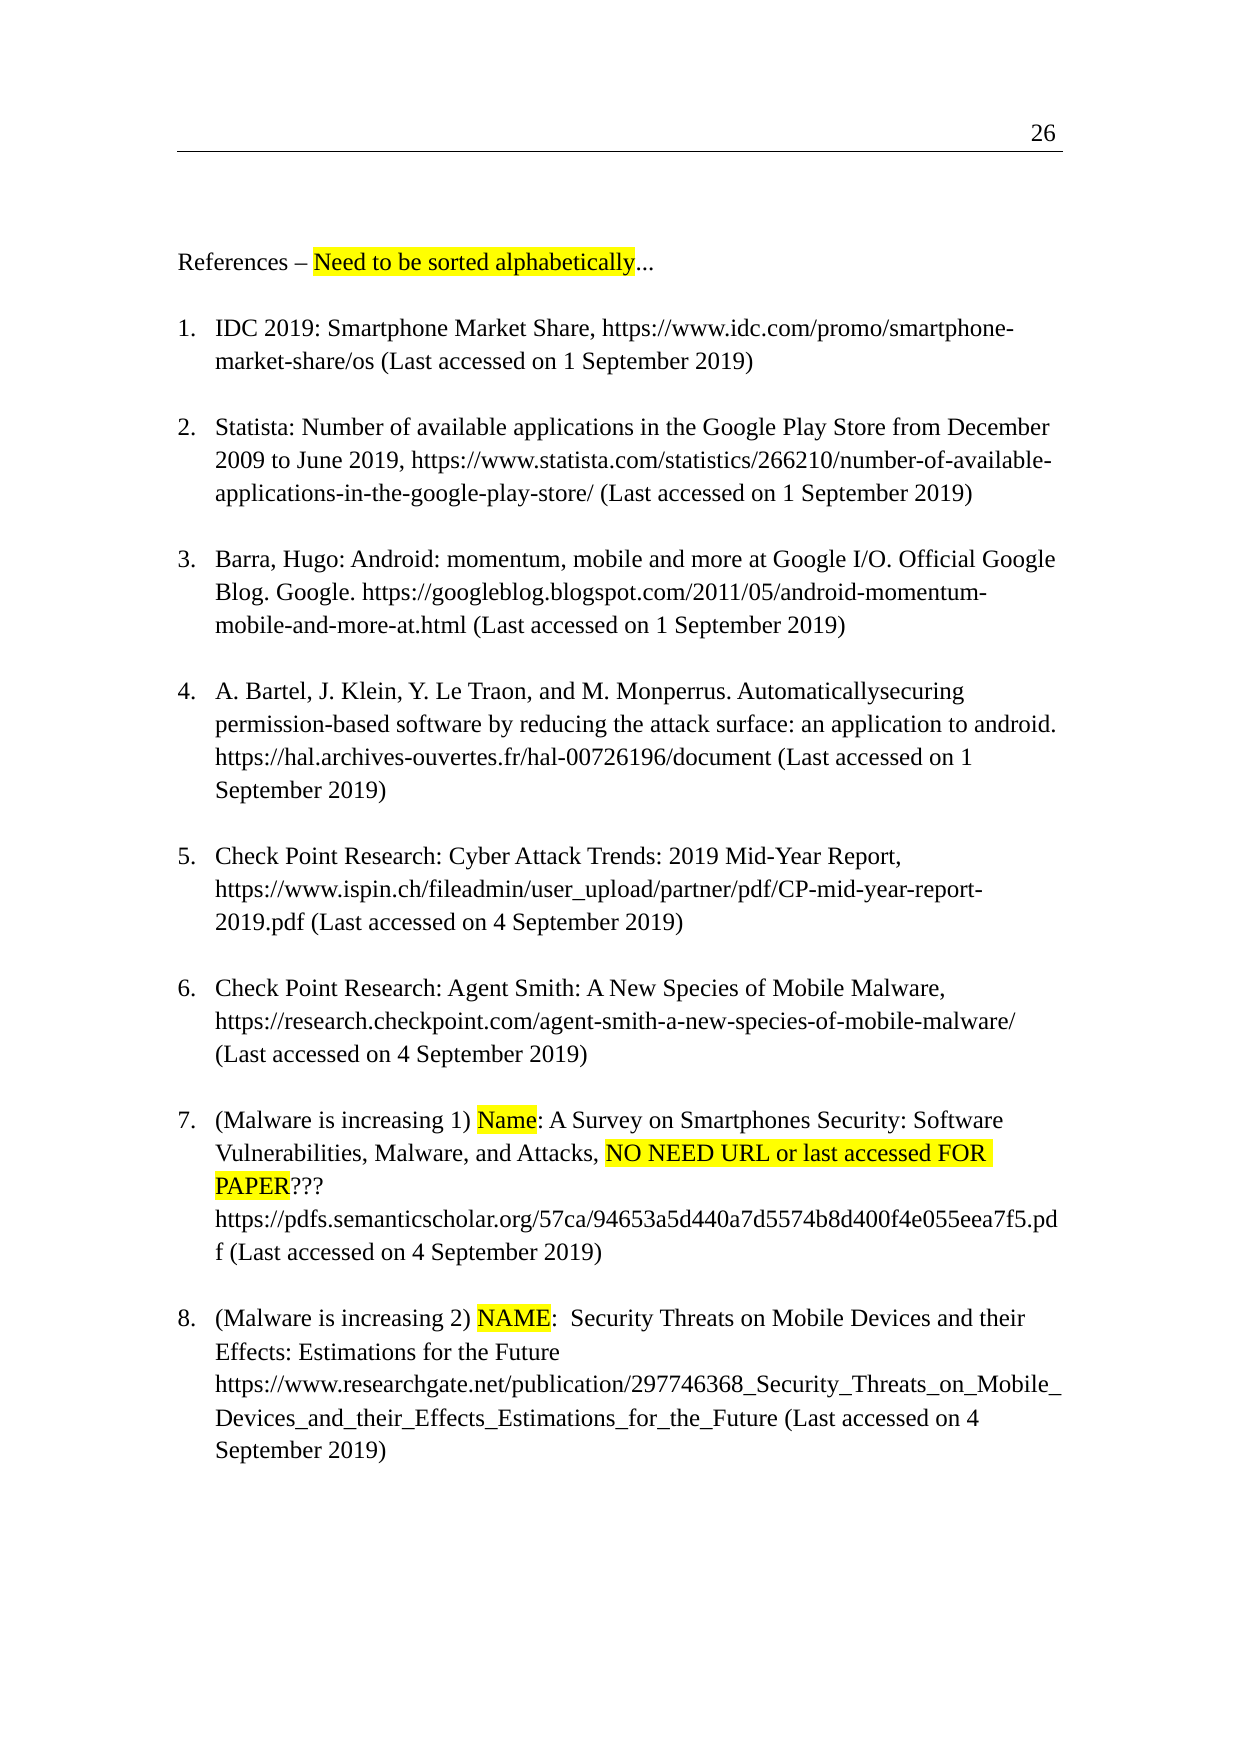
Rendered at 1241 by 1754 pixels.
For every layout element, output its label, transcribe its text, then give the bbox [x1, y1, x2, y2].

list Check Point Research: Agent Smith: A New Species of Mobile Malware, https://research.checkpoint.com/agent-smith-a-new-species-of-mobile-malware/ (Last accessed on 4 September 2019) [177, 973, 1063, 1068]
list (Malware is increasing 2) NAME: Security Threats on Mobile Devices and their Effects: Estimations for the Future https://www.researchgate.net/publication/297746368_Security_Threats_on_Mobile_Devices_and_their_Effects_Estimations_for_the_Future (Last accessed on 4 September 2019) [177, 1303, 1063, 1464]
list Barra, Hugo: Android: momentum, mobile and more at Google I/O. Official Google Blog. Google. https://googleblog.blogspot.com/2011/05/android-momentum-mobile-and-more-at.html (Last accessed on 1 September 2019) [177, 544, 1063, 639]
list A. Bartel, J. Klein, Y. Le Traon, and M. Monperrus. Automaticallysecuring permission-based software by reducing the attack surface: an application to android. https://hal.archives-ouvertes.fr/hal-00726196/document (Last accessed on 1 September 2019) [177, 676, 1063, 804]
list Statista: Number of available applications in the Google Play Store from December 2009 to June 2019, https://www.statista.com/statistics/266210/number-of-available-applications-in-the-google-play-store/ (Last accessed on 1 September 2019) [177, 412, 1063, 507]
list Check Point Research: Cyber Attack Trends: 2019 Mid-Year Report, https://www.ispin.ch/fileadmin/user_upload/partner/pdf/CP-mid-year-report-2019.pdf (Last accessed on 4 September 2019) [177, 841, 1063, 936]
text References – Need to be sorted alphabetically... [177, 247, 1063, 276]
list (Malware is increasing 1) Name: A Survey on Smartphones Security: Software Vulnerabilities, Malware, and Attacks, NO NEED URL or last accessed FOR PAPER??? https://pdfs.semanticscholar.org/57ca/94653a5d440a7d5574b8d400f4e055eea7f5.pdf (Last accessed on 4 September 2019) [177, 1105, 1063, 1266]
list IDC 2019: Smartphone Market Share, https://www.idc.com/promo/smartphone-market-share/os (Last accessed on 1 September 2019) [177, 313, 1063, 375]
